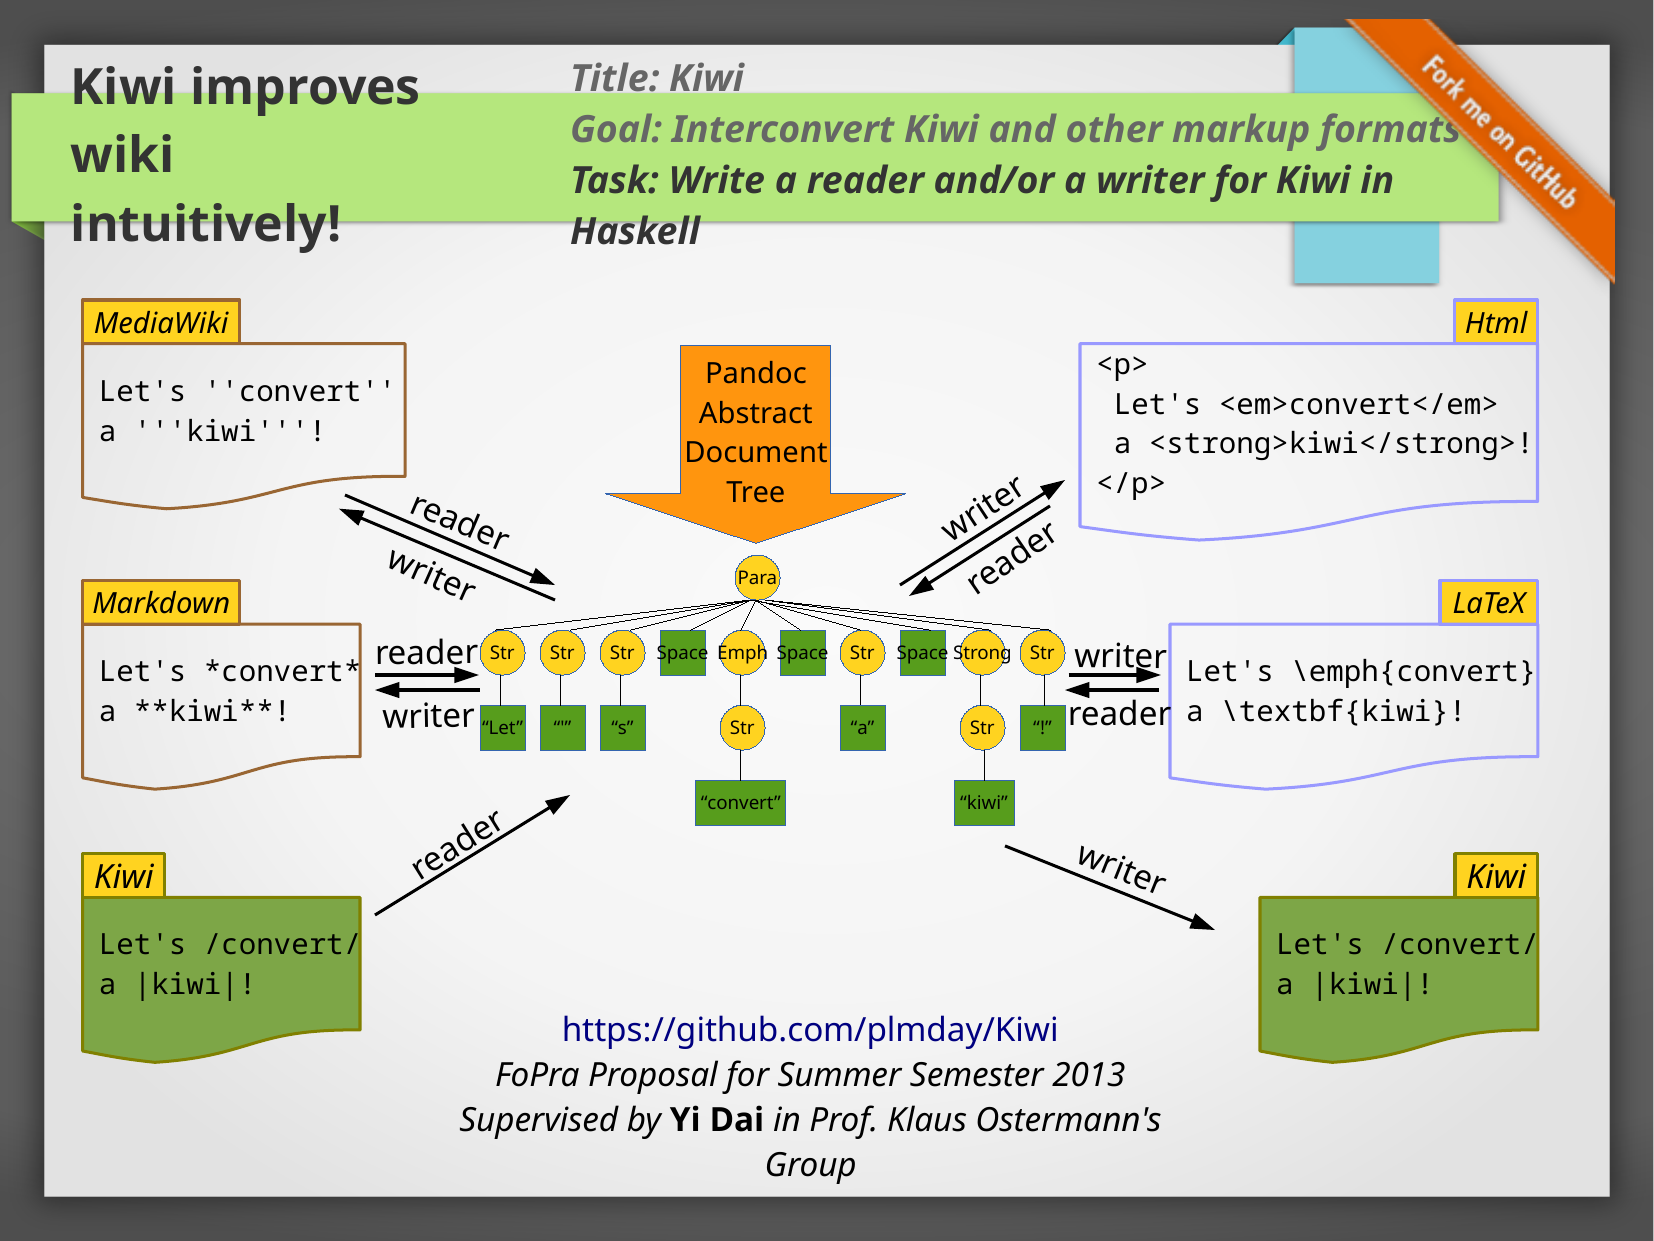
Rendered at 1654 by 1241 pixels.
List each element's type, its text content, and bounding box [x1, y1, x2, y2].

text_box reader [391, 467, 526, 562]
text_box Kiwi [82, 853, 165, 898]
text_box writer [386, 521, 496, 572]
text_box “convert” [695, 780, 786, 826]
text_box writer [366, 683, 485, 743]
text_box “!” [1020, 705, 1066, 751]
text_box reader [384, 786, 515, 892]
text_box Let's /convert/ a |kiwi|! [82, 897, 361, 1063]
text_box Str [1020, 630, 1059, 676]
text_box reader [411, 830, 520, 901]
text_box Str [540, 630, 586, 676]
text_box Let's *convert* a **kiwi**! [82, 624, 361, 790]
text_box https://github.com/plmday/Kiwi FoPra Proposal for Summer Semester 2013 Supervised by Yi Dai in Prof. Klaus Ostermann's Group [444, 998, 1209, 1139]
text_box Space [780, 630, 826, 676]
text_box writer [1057, 816, 1186, 908]
text_box “'” [540, 705, 586, 751]
text_box writer [365, 530, 493, 621]
text_box writer [943, 498, 1041, 563]
title Title: Kiwi Goal: Interconvert Kiwi and other markup formats Task: Write a reader and/or a writer for Kiwi in Haskell [570, 58, 1314, 249]
text_box Let's \emph{convert} a \textbf{kiwi}! [1170, 624, 1538, 790]
text_box Space [900, 630, 946, 676]
text_box Space [660, 630, 706, 676]
text_box writer [1059, 624, 1170, 682]
text_box reader [939, 498, 1047, 573]
text_box Str [600, 630, 646, 676]
text_box Str [485, 630, 526, 676]
text_box Strong [960, 630, 1005, 676]
text_box “Let” [480, 705, 526, 751]
picture [0, 0, 1654, 1241]
text_box Html [1454, 316, 1538, 343]
text_box reader [944, 509, 1074, 617]
text_box MediaWiki [82, 300, 240, 343]
text_box Kiwi [1455, 853, 1538, 898]
text_box Let's /convert/ a |kiwi|! [1260, 897, 1538, 1063]
text_box “s” [600, 705, 646, 751]
text_box LaTeX [1440, 580, 1538, 624]
text_box writer [914, 451, 1040, 556]
text_box Para [735, 555, 781, 600]
text_box reader [389, 516, 505, 568]
text_box Str [840, 630, 886, 676]
text_box reader [1053, 682, 1178, 739]
text_box Let's ''convert'' a '''kiwi'''! [82, 343, 406, 509]
text_box reader [360, 620, 485, 679]
text_box “kiwi” [954, 780, 1015, 826]
text_box <p> Let's <em>convert</em> a <strong>kiwi</strong>! </p> [1080, 343, 1538, 541]
title Kiwi improves wiki intuitively! [70, 90, 436, 217]
text_box Emph [720, 630, 765, 676]
text_box “a” [840, 705, 886, 751]
text_box Str [960, 705, 1006, 751]
text_box Markdown [82, 580, 240, 624]
text_box Str [720, 705, 766, 751]
text_box Pandoc Abstract Document Tree [605, 345, 906, 544]
